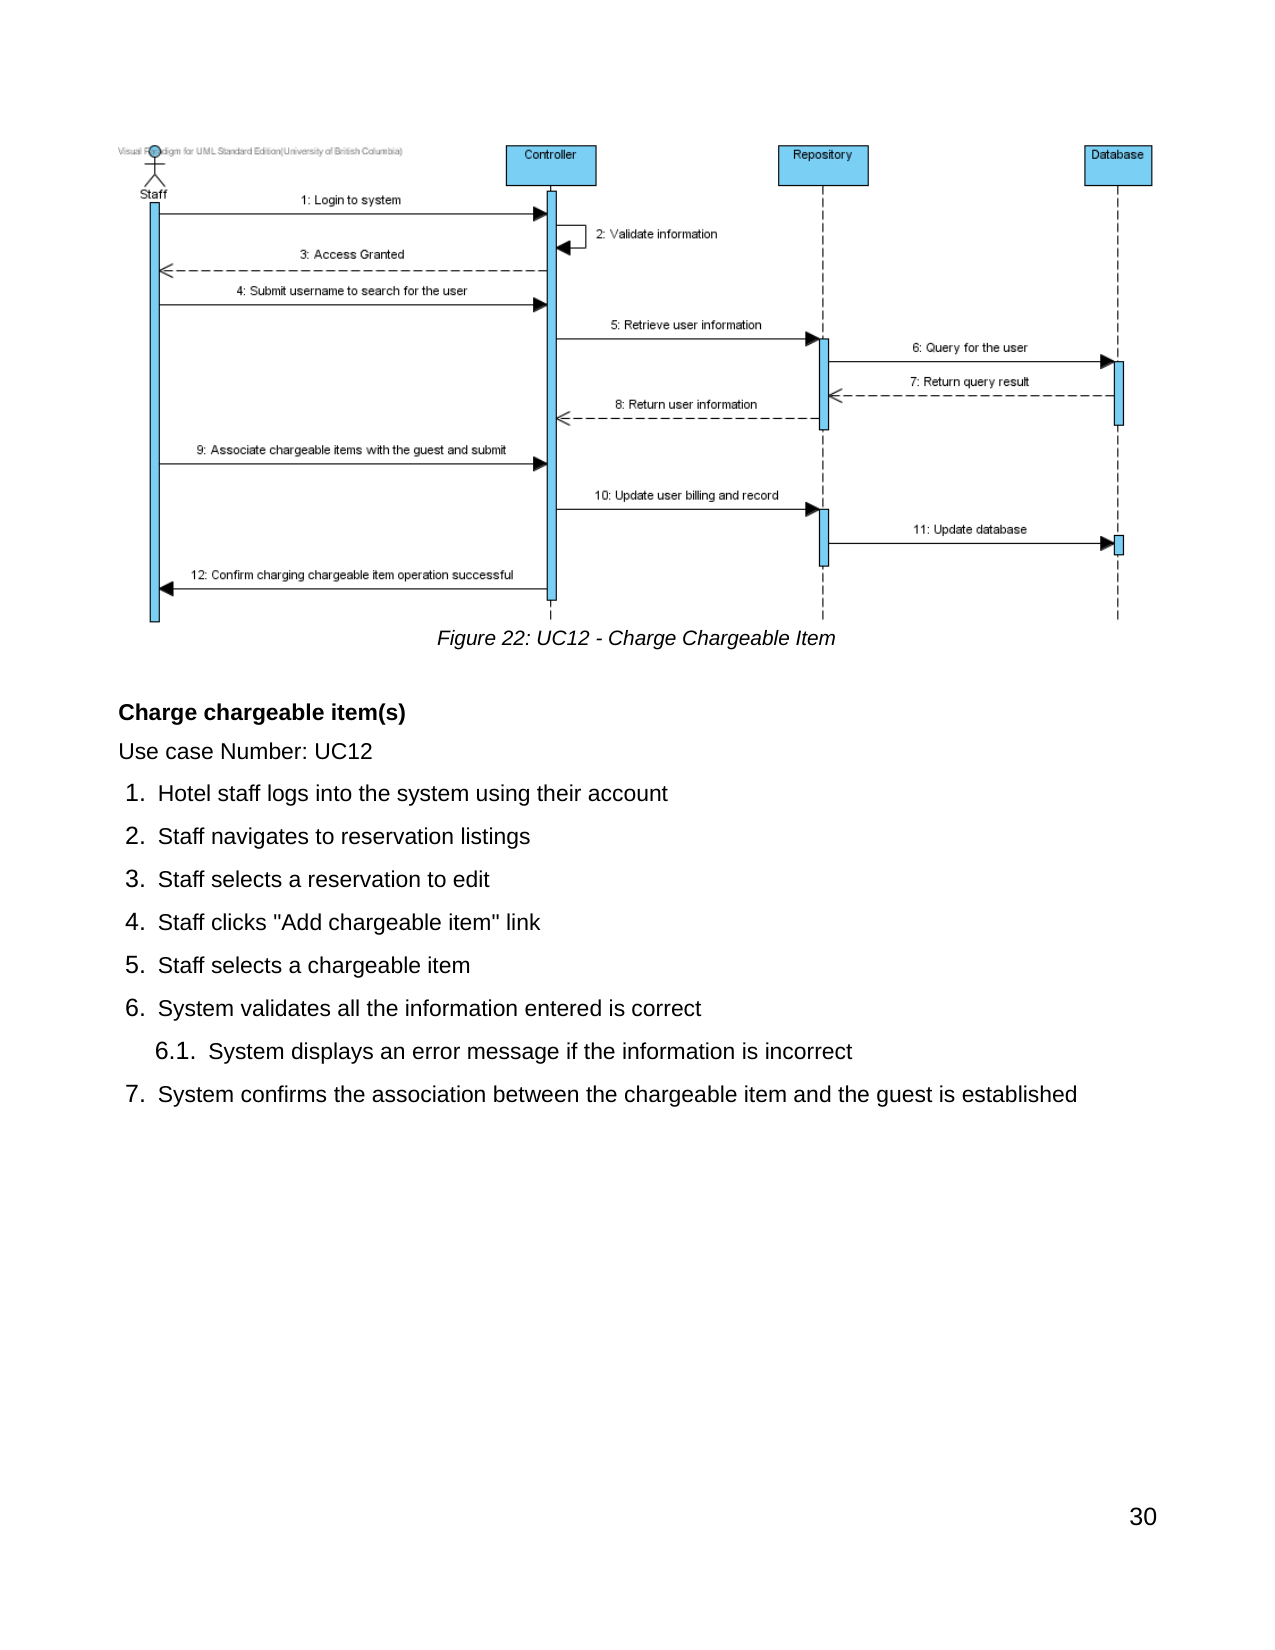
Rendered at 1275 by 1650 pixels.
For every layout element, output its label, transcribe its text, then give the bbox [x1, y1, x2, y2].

subtitle Charge chargeable item(s) [118, 699, 1157, 726]
list Staff selects a reservation to edit [118, 864, 1157, 892]
text [118, 118, 1157, 143]
list Staff selects a chargeable item [118, 950, 1157, 979]
picture [118, 143, 1157, 627]
list Staff clicks "Add chargeable item" link [118, 907, 1157, 936]
list System confirms the association between the chargeable item and the guest is established [118, 1079, 1157, 1108]
list Staff navigates to reservation listings [118, 821, 1157, 849]
text [118, 650, 1157, 699]
list Hotel staff logs into the system using their account [118, 777, 1157, 806]
list System displays an error message if the information is incorrect [118, 1036, 1157, 1065]
list System validates all the information entered is correct [118, 993, 1157, 1022]
text Figure 22: UC12 - Charge Chargeable Item [118, 627, 1157, 650]
text Use case Number: UC12 [118, 738, 1157, 764]
